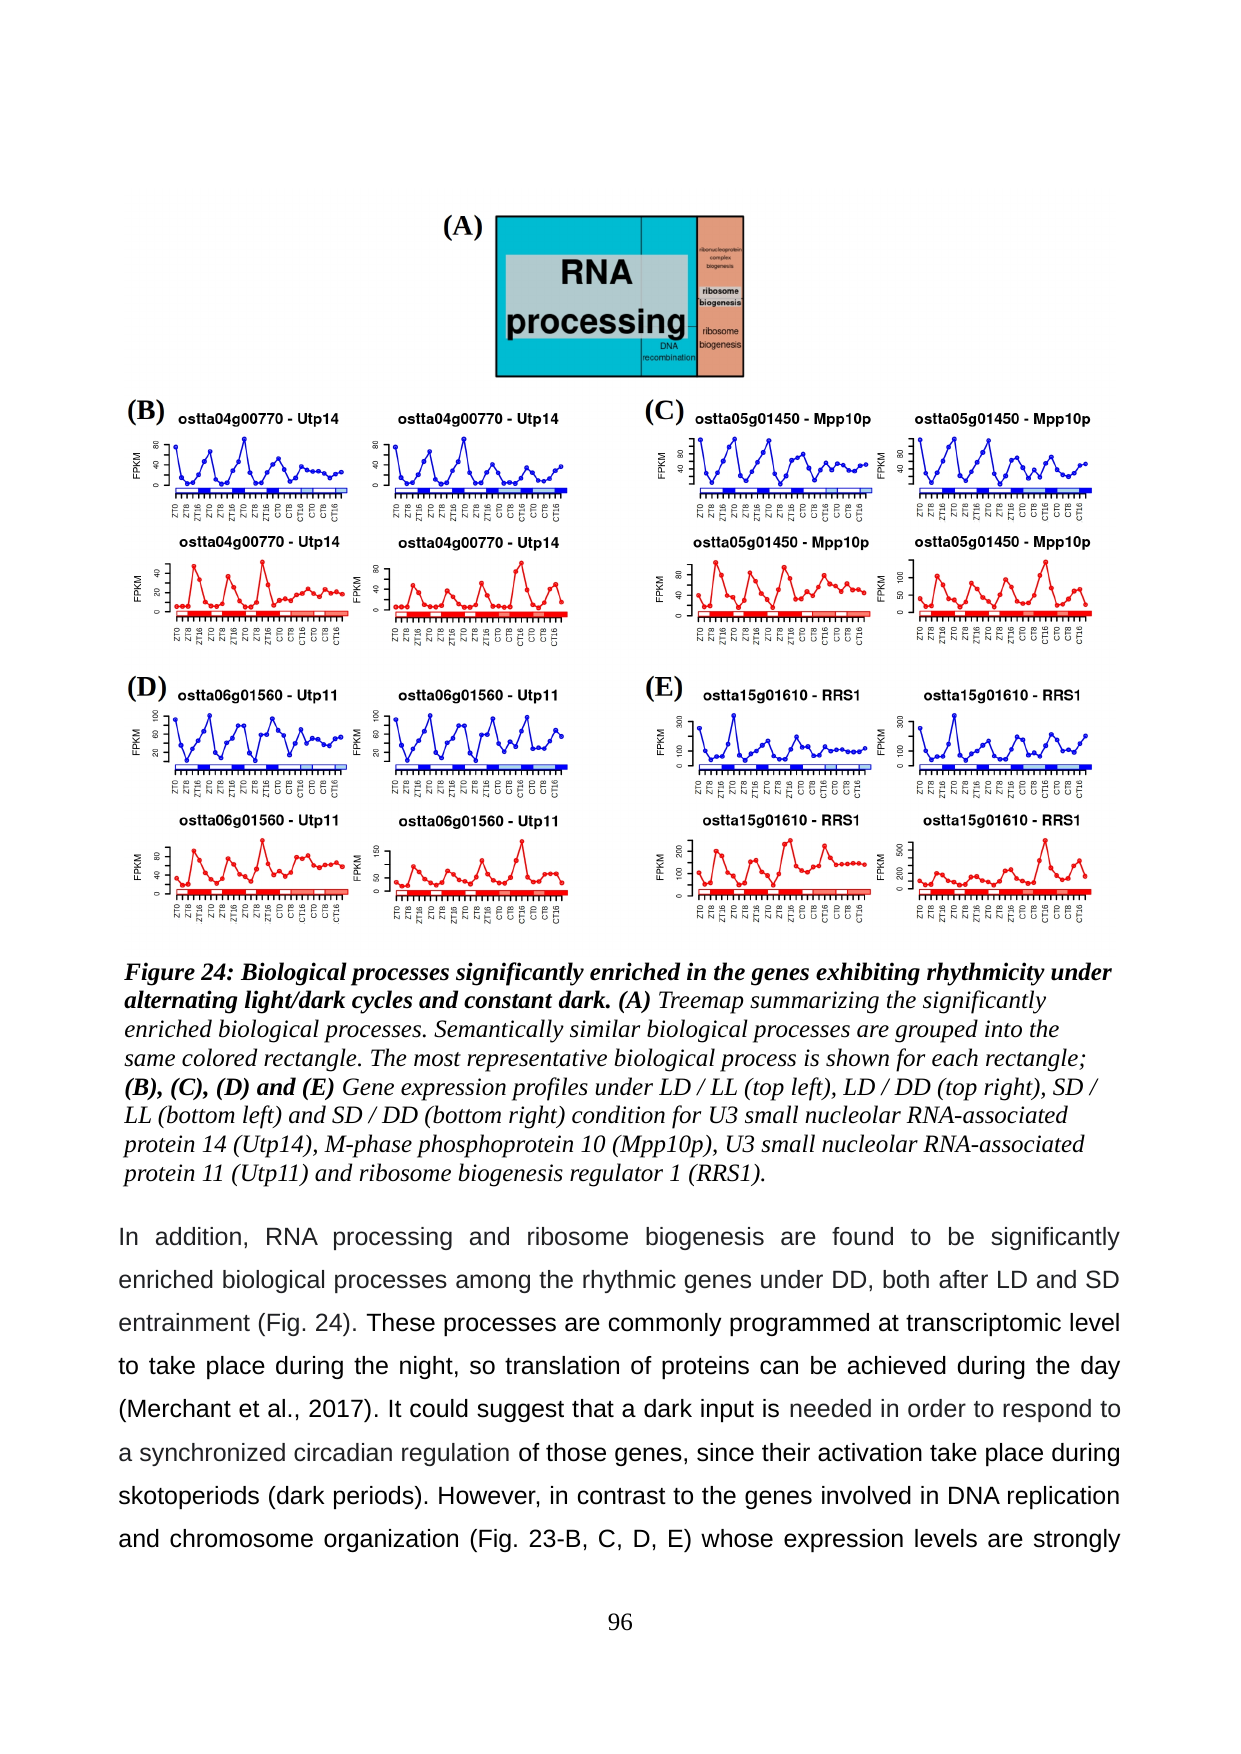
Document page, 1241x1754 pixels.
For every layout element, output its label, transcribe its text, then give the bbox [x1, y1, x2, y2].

text Figure 24: Biological processes significantly enriched in the genes exhibiting rhythmicity under alternating light/dark cycles and constant dark. (A) Treemap summarizing the significantly enriched biological processes. Semantically similar biological processes are grouped into the same colored rectangle. The most representative biological process is shown for each rectangle; (B), (C), (D) and (E) Gene expression profiles under LD / LL (top left), LD / DD (top right), SD / LL (bottom left) and SD / DD (bottom right) condition for U3 small nucleolar RNA-associated protein 14 (Utp14), M-phase phosphoprotein 10 (Mpp10p), U3 small nucleolar RNA-associated protein 11 (Utp11) and ribosome biogenesis regulator 1 (RRS1). [124, 957, 1116, 1187]
picture [124, 188, 1117, 957]
text In addition, RNA processing and ribosome biogenesis are found to be significantly enriched biological processes among the rhythmic genes under DD, both after LD and SD entrainment (Fig. 24). These processes are commonly programmed at transcriptomic level to take place during the night, so translation of proteins can be achieved during the day (Merchant et al., 2017)⁠. It could suggest that a dark input is needed in order to respond to a synchronized circadian regulation of those genes, since their activation take place during skotoperiods (dark periods). However, in contrast to the genes involved in DNA replication and chromosome organization (Fig. 23-B, C, D, E) whose expression levels are strongly [118, 176, 1122, 1553]
